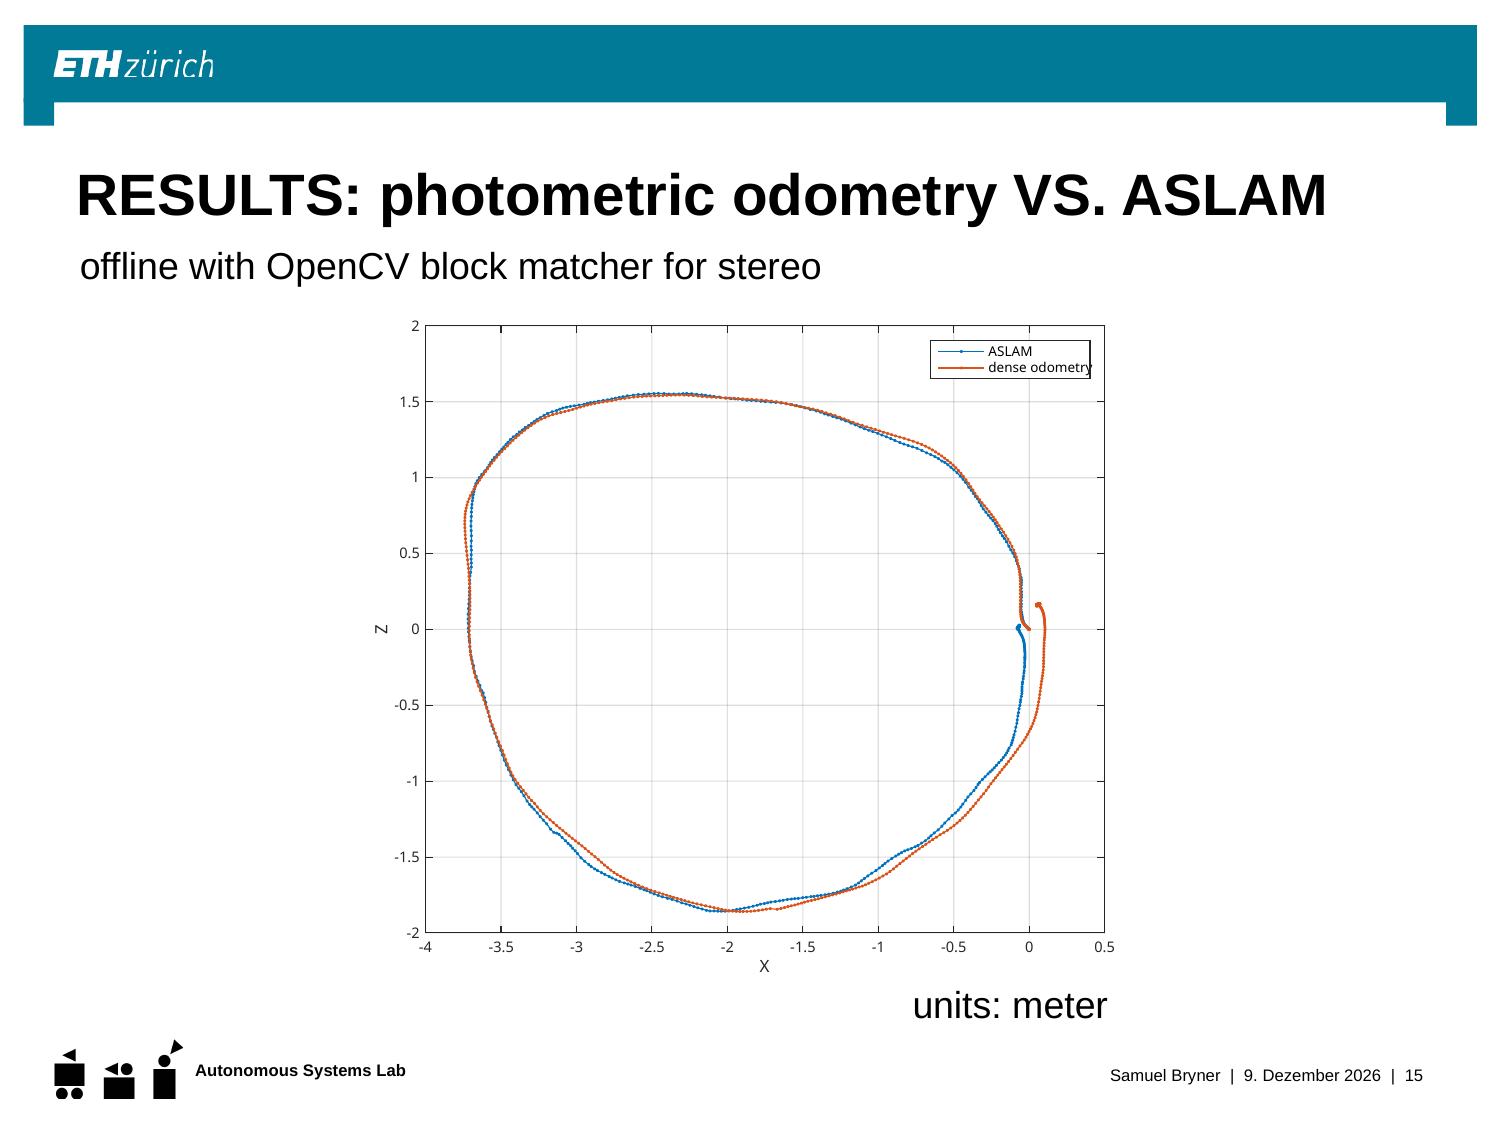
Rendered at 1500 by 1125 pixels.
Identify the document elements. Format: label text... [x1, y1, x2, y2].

picture [311, 269, 1189, 1016]
title RESULTS: photometric odometry VS. ASLAM [53, 101, 1447, 290]
text_box offline with OpenCV block matcher for stereo [64, 238, 837, 296]
text_box units: meter [897, 976, 1124, 1034]
